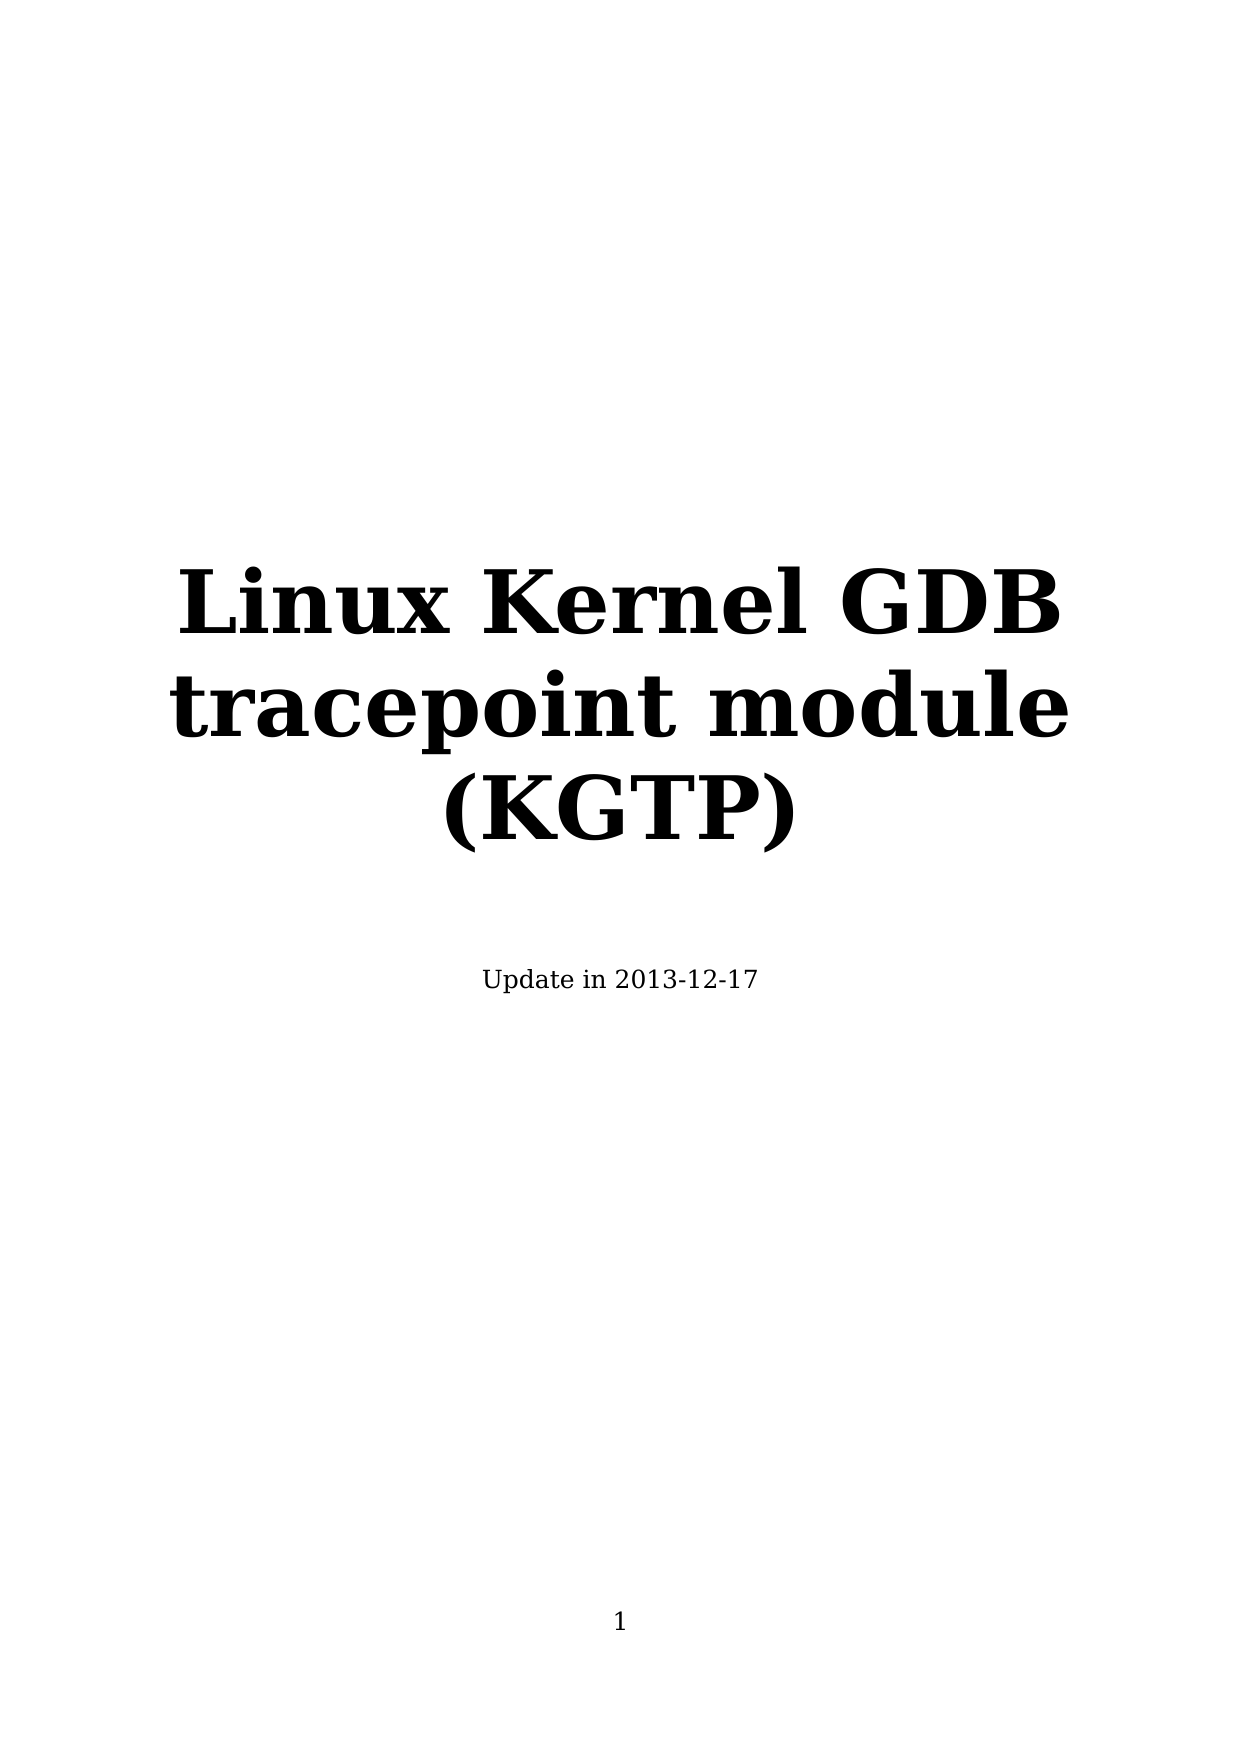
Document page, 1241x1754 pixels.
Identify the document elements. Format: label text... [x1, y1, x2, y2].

text Linux Kernel GDB tracepoint module [118, 552, 1122, 757]
text Update in 2013-12-17 [118, 965, 1122, 994]
text (KGTP) [118, 757, 1122, 860]
